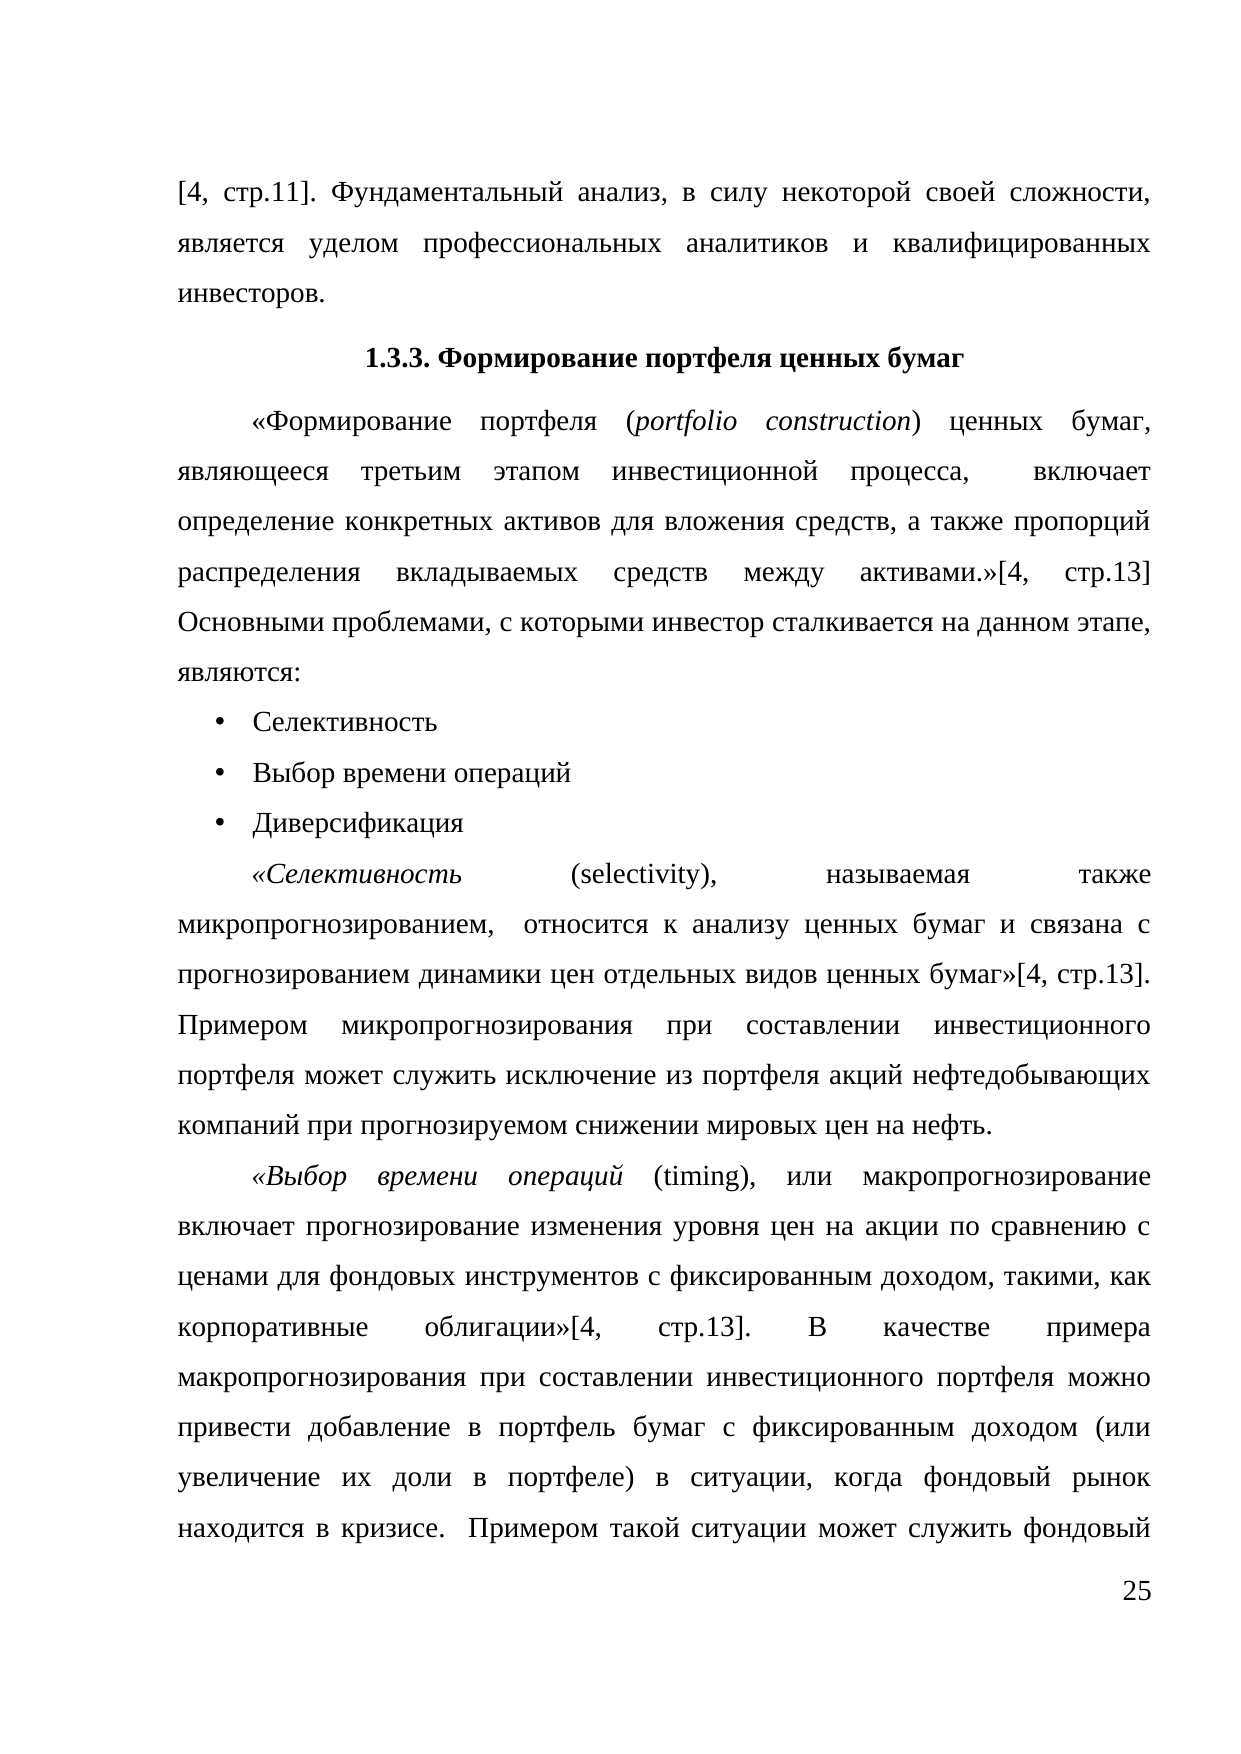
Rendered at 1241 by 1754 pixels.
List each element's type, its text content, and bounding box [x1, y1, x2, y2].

text «Формирование портфеля (portfolio construction) ценных бумаг, являющееся третьим этапом инвестиционной процесса, включает определение конкретных активов для вложения средств, а также пропорций распределения вкладываемых средств между активами.»[4, стр.13] Основными проблемами, с которыми инвестор сталкивается на данном этапе, являются: [177, 403, 1152, 688]
list Селективность [215, 704, 1152, 738]
text [4, стр.11]. Фундаментальный анализ, в силу некоторой своей сложности, является уделом профессиональных аналитиков и квалифицированных инвесторов. [177, 174, 1152, 308]
text «Селективность (selectivity), называемая также микропрогнозированием, относится к анализу ценных бумаг и связана с прогнозированием динамики цен отдельных видов ценных бумаг»[4, стр.13]. Примером микропрогнозирования при составлении инвестиционного портфеля может служить исключение из портфеля акций нефтедобывающих компаний при прогнозируемом снижении мировых цен на нефть. [177, 856, 1152, 1141]
list Выбор времени операций [215, 755, 1152, 789]
subtitle 1.3.3. Формирование портфеля ценных бумаг [177, 340, 1152, 373]
list Диверсификация [215, 805, 1152, 839]
text «Выбор времени операций (timing), или макропрогнозирование включает прогнозирование изменения уровня цен на акции по сравнению с ценами для фондовых инструментов с фиксированным доходом, такими, как корпоративные облигации»[4, стр.13]. В качестве примера макропрогнозирования при составлении инвестиционного портфеля можно привести добавление в портфель бумаг с фиксированным доходом (или увеличение их доли в портфеле) в ситуации, когда фондовый рынок находится в кризисе. Примером такой ситуации может служить фондовый [177, 1158, 1152, 1543]
